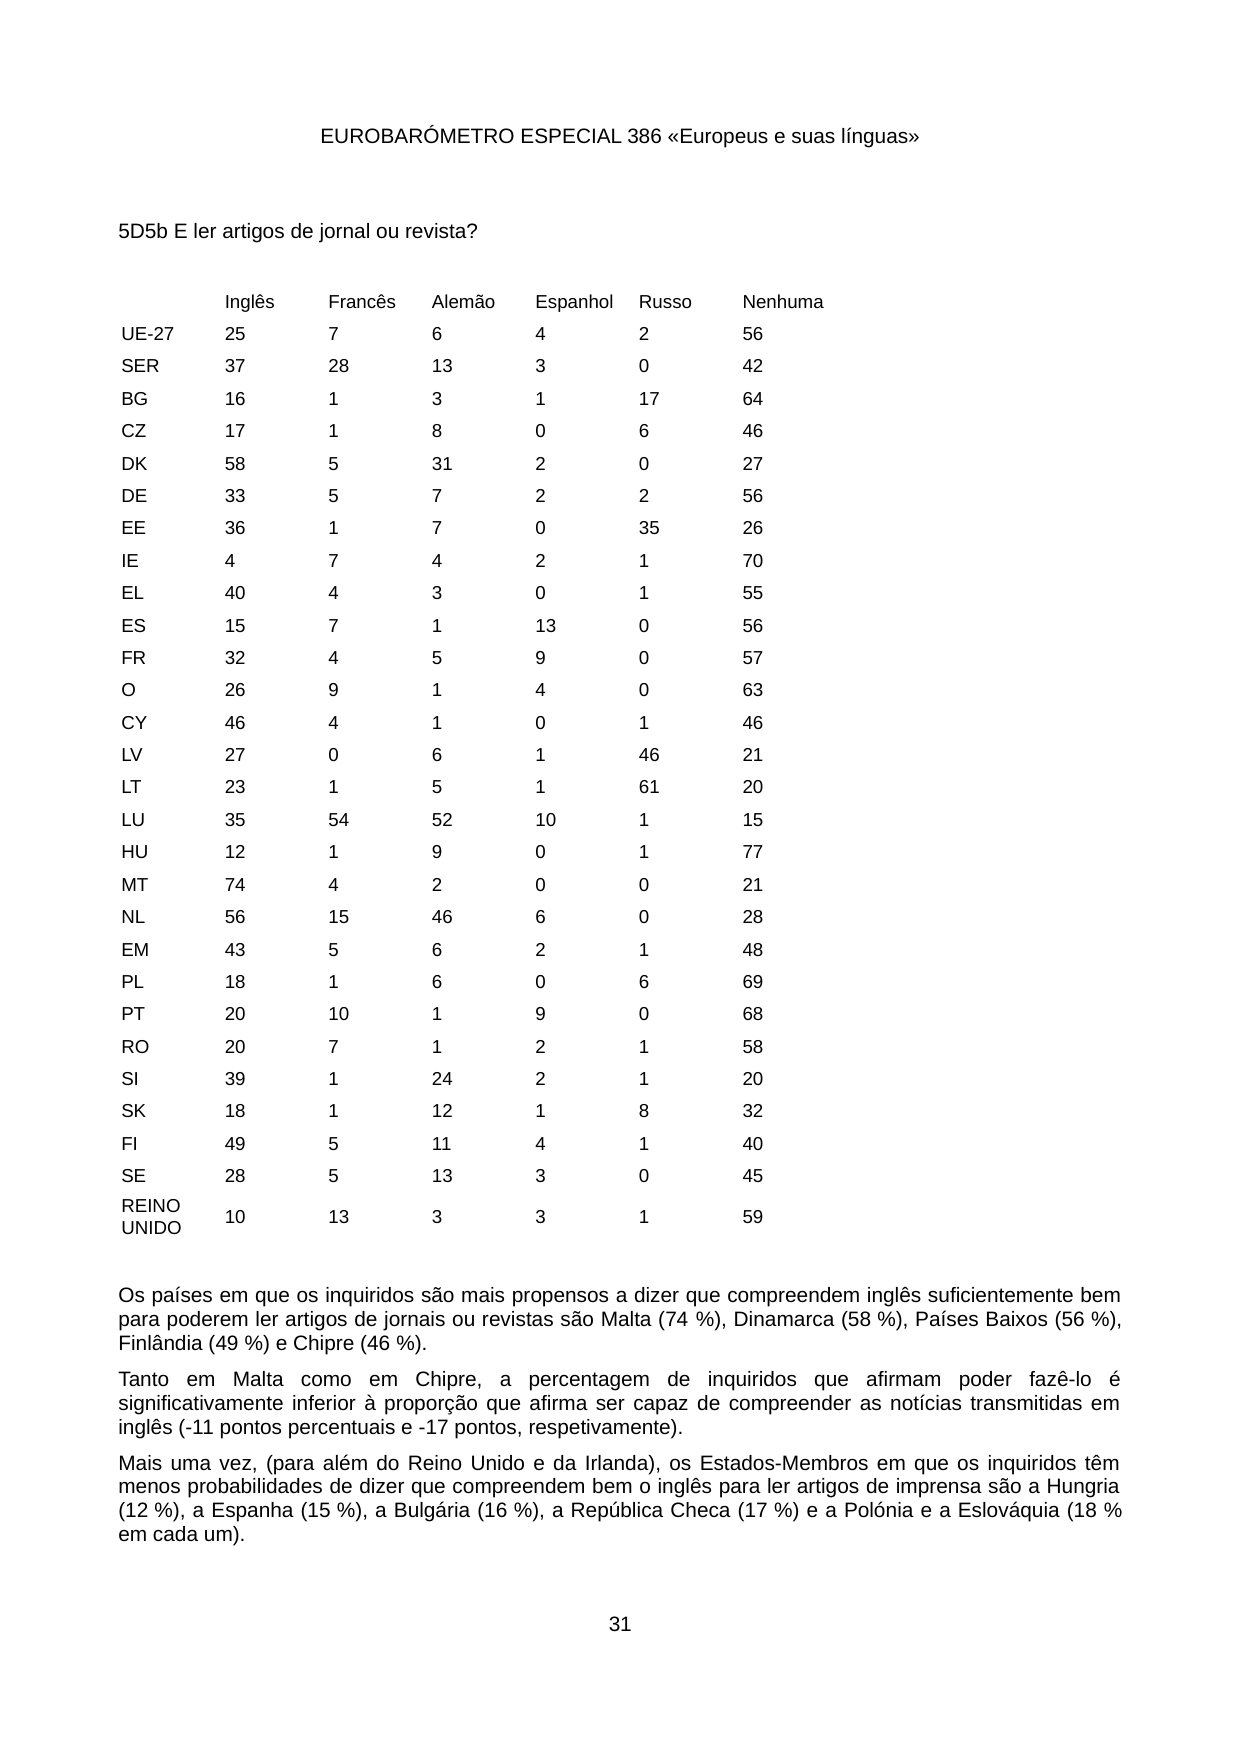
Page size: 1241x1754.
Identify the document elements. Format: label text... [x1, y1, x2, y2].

table_cell 18 [222, 1095, 325, 1127]
text Tanto em Malta como em Chipre, a percentagem de inquiridos que afirmam poder fazê-lo é significativamente inferior à proporção que afirma ser capaz de compreender as notícias transmitidas em inglês (-11 pontos percentuais e -17 pontos, respetivamente). [118, 1367, 1122, 1438]
table_cell 35 [222, 803, 325, 836]
table_cell EL [118, 577, 222, 609]
table_cell 61 [636, 771, 739, 803]
table_cell 16 [222, 382, 325, 414]
table_cell 8 [429, 415, 532, 447]
table_cell 68 [739, 998, 843, 1030]
table_cell 20 [222, 998, 325, 1030]
table_cell 46 [739, 706, 843, 738]
table_cell 10 [222, 1192, 325, 1241]
table_cell 0 [636, 901, 739, 933]
table_cell 37 [222, 350, 325, 382]
table_cell 46 [739, 415, 843, 447]
table_cell 0 [636, 609, 739, 641]
table_cell 4 [325, 641, 429, 674]
table_cell 4 [325, 706, 429, 738]
table_cell 20 [739, 771, 843, 803]
table_cell 45 [739, 1160, 843, 1192]
table_cell 28 [739, 901, 843, 933]
table_cell 49 [222, 1127, 325, 1160]
table_cell 0 [532, 706, 636, 738]
table_cell 33 [222, 479, 325, 512]
table_cell SER [118, 350, 222, 382]
table_cell 27 [222, 739, 325, 771]
table_cell SI [118, 1063, 222, 1095]
table_cell 10 [532, 803, 636, 836]
table_cell 1 [636, 933, 739, 965]
table_cell 0 [636, 350, 739, 382]
table_cell 56 [222, 901, 325, 933]
table_cell 36 [222, 512, 325, 544]
table_cell 1 [325, 382, 429, 414]
table_cell 15 [222, 609, 325, 641]
table_cell 1 [532, 1095, 636, 1127]
table_cell 1 [429, 609, 532, 641]
table_cell 21 [739, 739, 843, 771]
table_cell 11 [429, 1127, 532, 1160]
table_cell 3 [429, 577, 532, 609]
table_cell 0 [532, 512, 636, 544]
table_cell 18 [222, 965, 325, 998]
table_cell 15 [325, 901, 429, 933]
table_cell 1 [325, 771, 429, 803]
table_cell 4 [532, 1127, 636, 1160]
table_cell 56 [739, 609, 843, 641]
table_cell 1 [325, 1063, 429, 1095]
table_cell 1 [429, 706, 532, 738]
table_cell 13 [429, 350, 532, 382]
table_cell 0 [636, 674, 739, 706]
table_cell 55 [739, 577, 843, 609]
table_header Russo [636, 285, 739, 317]
table_cell 0 [636, 868, 739, 901]
text 5D5b E ler artigos de jornal ou revista? [118, 219, 1122, 243]
table_cell 74 [222, 868, 325, 901]
table_cell 10 [325, 998, 429, 1030]
table_cell 1 [325, 836, 429, 868]
table_cell 27 [739, 447, 843, 479]
table_cell CY [118, 706, 222, 738]
table_cell 58 [739, 1030, 843, 1062]
table_cell 0 [532, 836, 636, 868]
table_cell 69 [739, 965, 843, 998]
table_cell 7 [325, 544, 429, 577]
table_cell 0 [532, 965, 636, 998]
table_cell 6 [429, 965, 532, 998]
table_cell 5 [325, 447, 429, 479]
table_cell 1 [325, 512, 429, 544]
table_cell FR [118, 641, 222, 674]
table_cell FI [118, 1127, 222, 1160]
table_cell 3 [429, 382, 532, 414]
table_cell 9 [325, 674, 429, 706]
table_cell SE [118, 1160, 222, 1192]
table_cell 0 [636, 1160, 739, 1192]
table_cell 3 [532, 1192, 636, 1241]
table_cell 28 [222, 1160, 325, 1192]
table_cell 48 [739, 933, 843, 965]
table_cell 17 [222, 415, 325, 447]
table_cell MT [118, 868, 222, 901]
table_cell 5 [429, 641, 532, 674]
table_cell REINO UNIDO [118, 1192, 222, 1241]
table_cell 0 [532, 577, 636, 609]
table_cell 39 [222, 1063, 325, 1095]
table_cell 2 [532, 1030, 636, 1062]
table_cell 2 [532, 1063, 636, 1095]
table_cell 26 [222, 674, 325, 706]
table_cell LU [118, 803, 222, 836]
table_cell 5 [429, 771, 532, 803]
table_cell 15 [739, 803, 843, 836]
table_cell 6 [429, 739, 532, 771]
table_cell 63 [739, 674, 843, 706]
table_header Alemão [429, 285, 532, 317]
table_cell 32 [222, 641, 325, 674]
table_cell 6 [429, 318, 532, 350]
table_cell 12 [222, 836, 325, 868]
table_cell HU [118, 836, 222, 868]
table_header Inglês [222, 285, 325, 317]
table_cell 2 [532, 544, 636, 577]
table_cell 1 [636, 1063, 739, 1095]
table_cell 35 [636, 512, 739, 544]
table_cell 9 [429, 836, 532, 868]
table_cell 2 [636, 318, 739, 350]
table_cell 64 [739, 382, 843, 414]
table_cell 0 [636, 641, 739, 674]
table_cell 54 [325, 803, 429, 836]
table_cell 5 [325, 479, 429, 512]
table_cell 3 [532, 1160, 636, 1192]
table_cell 2 [532, 479, 636, 512]
table_cell LT [118, 771, 222, 803]
table_cell 46 [429, 901, 532, 933]
table_cell 4 [532, 674, 636, 706]
table_cell O [118, 674, 222, 706]
table_cell 9 [532, 641, 636, 674]
table_cell 57 [739, 641, 843, 674]
table_cell 40 [222, 577, 325, 609]
table_cell 56 [739, 318, 843, 350]
table_cell 77 [739, 836, 843, 868]
table_cell BG [118, 382, 222, 414]
table_cell 8 [636, 1095, 739, 1127]
table_cell 7 [429, 479, 532, 512]
table_cell 6 [636, 965, 739, 998]
table_cell 24 [429, 1063, 532, 1095]
table_cell 17 [636, 382, 739, 414]
table_cell 6 [532, 901, 636, 933]
table_cell 46 [222, 706, 325, 738]
table_cell 5 [325, 1127, 429, 1160]
table_cell 13 [325, 1192, 429, 1241]
table_cell 43 [222, 933, 325, 965]
table_cell 25 [222, 318, 325, 350]
table_cell 31 [429, 447, 532, 479]
table_cell 59 [739, 1192, 843, 1241]
table_cell DK [118, 447, 222, 479]
table_cell 0 [636, 998, 739, 1030]
text Os países em que os inquiridos são mais propensos a dizer que compreendem inglês suficientemente bem para poderem ler artigos de jornais ou revistas são Malta (74 %), Dinamarca (58 %), Países Baixos (56 %), Finlândia (49 %) e Chipre (46 %). [118, 1283, 1122, 1355]
table_cell 1 [429, 1030, 532, 1062]
table_cell PT [118, 998, 222, 1030]
table_cell 2 [532, 447, 636, 479]
table_cell 7 [325, 318, 429, 350]
table_cell DE [118, 479, 222, 512]
table_cell 52 [429, 803, 532, 836]
table_cell 0 [325, 739, 429, 771]
table_cell 56 [739, 479, 843, 512]
table_cell NL [118, 901, 222, 933]
table_cell 0 [532, 868, 636, 901]
table_cell 1 [636, 577, 739, 609]
table_cell 1 [636, 803, 739, 836]
table_cell 40 [739, 1127, 843, 1160]
table_cell 42 [739, 350, 843, 382]
table_cell RO [118, 1030, 222, 1062]
table_cell 7 [429, 512, 532, 544]
table_cell 3 [429, 1192, 532, 1241]
table_cell 1 [636, 706, 739, 738]
table_cell SK [118, 1095, 222, 1127]
table_cell 1 [636, 1030, 739, 1062]
table_cell 13 [532, 609, 636, 641]
table_cell EE [118, 512, 222, 544]
table_header Nenhuma [739, 285, 843, 317]
table_cell 2 [429, 868, 532, 901]
table_cell 1 [636, 1192, 739, 1241]
table_cell 4 [532, 318, 636, 350]
table_cell 1 [636, 836, 739, 868]
table_cell 23 [222, 771, 325, 803]
table_cell 32 [739, 1095, 843, 1127]
table_cell 2 [532, 933, 636, 965]
table_cell 7 [325, 1030, 429, 1062]
table_cell 4 [325, 868, 429, 901]
table_cell 1 [325, 415, 429, 447]
table_cell 46 [636, 739, 739, 771]
table_cell 5 [325, 933, 429, 965]
table_cell 28 [325, 350, 429, 382]
table_cell CZ [118, 415, 222, 447]
table_cell 7 [325, 609, 429, 641]
table_cell ES [118, 609, 222, 641]
table_cell 1 [429, 674, 532, 706]
table_cell 0 [532, 415, 636, 447]
table_cell 1 [532, 739, 636, 771]
table_cell 1 [636, 1127, 739, 1160]
table_cell 1 [429, 998, 532, 1030]
table_cell UE-27 [118, 318, 222, 350]
table_cell 58 [222, 447, 325, 479]
table_cell IE [118, 544, 222, 577]
table_cell 1 [532, 382, 636, 414]
table_cell 1 [532, 771, 636, 803]
table_cell 21 [739, 868, 843, 901]
table_cell PL [118, 965, 222, 998]
table_cell 26 [739, 512, 843, 544]
table_cell 5 [325, 1160, 429, 1192]
table_cell 12 [429, 1095, 532, 1127]
table_header Espanhol [532, 285, 636, 317]
table_cell LV [118, 739, 222, 771]
table_cell EM [118, 933, 222, 965]
table_cell 4 [325, 577, 429, 609]
table_cell 2 [636, 479, 739, 512]
text Mais uma vez, (para além do Reino Unido e da Irlanda), os Estados-Membros em que os inquiridos têm menos probabilidades de dizer que compreendem bem o inglês para ler artigos de imprensa são a Hungria (12 %), a Espanha (15 %), a Bulgária (16 %), a República Checa (17 %) e a Polónia e a Eslováquia (18 % em cada um). [118, 1450, 1122, 1546]
table_cell 9 [532, 998, 636, 1030]
table_cell 3 [532, 350, 636, 382]
table_cell 70 [739, 544, 843, 577]
table_cell 4 [222, 544, 325, 577]
table_cell 0 [636, 447, 739, 479]
table_cell 4 [429, 544, 532, 577]
table_header Francês [325, 285, 429, 317]
table_cell 6 [636, 415, 739, 447]
table_cell 1 [325, 965, 429, 998]
table_cell 20 [739, 1063, 843, 1095]
table_cell 1 [636, 544, 739, 577]
table_cell 1 [325, 1095, 429, 1127]
table_cell 20 [222, 1030, 325, 1062]
table_header [118, 285, 222, 317]
table_cell 13 [429, 1160, 532, 1192]
table_cell 6 [429, 933, 532, 965]
